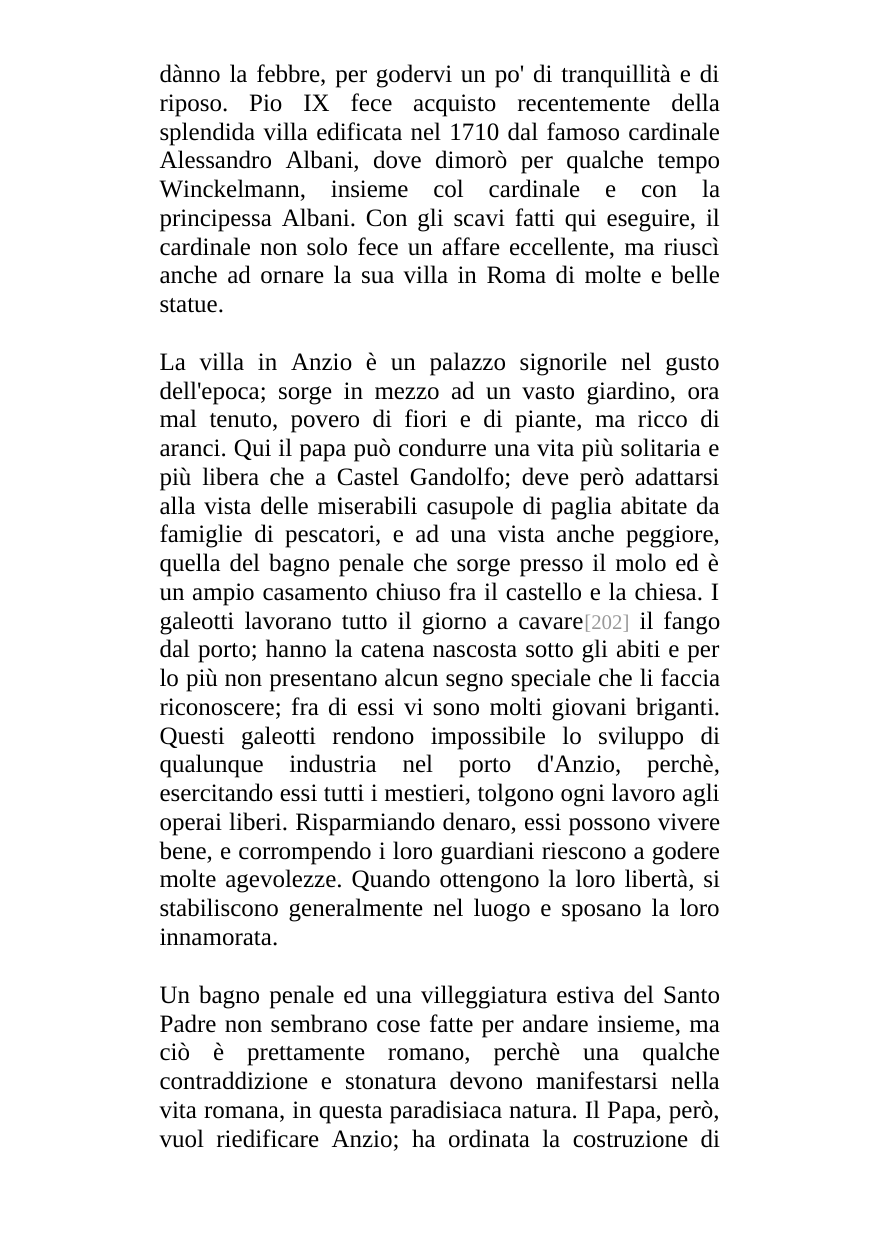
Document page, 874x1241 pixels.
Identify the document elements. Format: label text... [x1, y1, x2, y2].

text La villa in Anzio è un palazzo signorile nel gusto dell'epoca; sorge in mezzo ad un vasto giardino, ora mal tenuto, povero di fiori e di piante, ma ricco di aranci. Qui il papa può condurre una vita più solitaria e più libera che a Castel Gandolfo; deve però adattarsi alla vista delle miserabili casupole di paglia abitate da famiglie di pescatori, e ad una vista anche peggiore, quella del bagno penale che sorge presso il molo ed è un ampio casamento chiuso fra il castello e la chiesa. I galeotti lavorano tutto il giorno a cavare[202] il fango dal porto; hanno la catena nascosta sotto gli abiti e per lo più non presentano alcun segno speciale che li faccia riconoscere; fra di essi vi sono molti giovani briganti. Questi galeotti rendono impossibile lo sviluppo di qualunque industria nel porto d'Anzio, perchè, esercitando essi tutti i mestieri, tolgono ogni lavoro agli operai liberi. Risparmiando denaro, essi possono vivere bene, e corrompendo i loro guardiani riescono a godere molte agevolezze. Quando ottengono la loro libertà, si stabiliscono generalmente nel luogo e sposano la loro innamorata. [159, 347, 720, 951]
text dànno la febbre, per godervi un po' di tranquillità e di riposo. Pio IX fece acquisto recentemente della splendida villa edificata nel 1710 dal famoso cardinale Alessandro Albani, dove dimorò per qualche tempo Winckelmann, insieme col cardinale e con la principessa Albani. Con gli scavi fatti qui eseguire, il cardinale non solo fece un affare eccellente, ma riuscì anche ad ornare la sua villa in Roma di molte e belle statue. [159, 59, 720, 318]
text Un bagno penale ed una villeggiatura estiva del Santo Padre non sembrano cose fatte per andare insieme, ma ciò è prettamente romano, perchè una qualche contraddizione e stonatura devono manifestarsi nella vita romana, in questa paradisiaca natura. Il Papa, però, vuol riedificare Anzio; ha ordinata la costruzione di [159, 980, 720, 1152]
